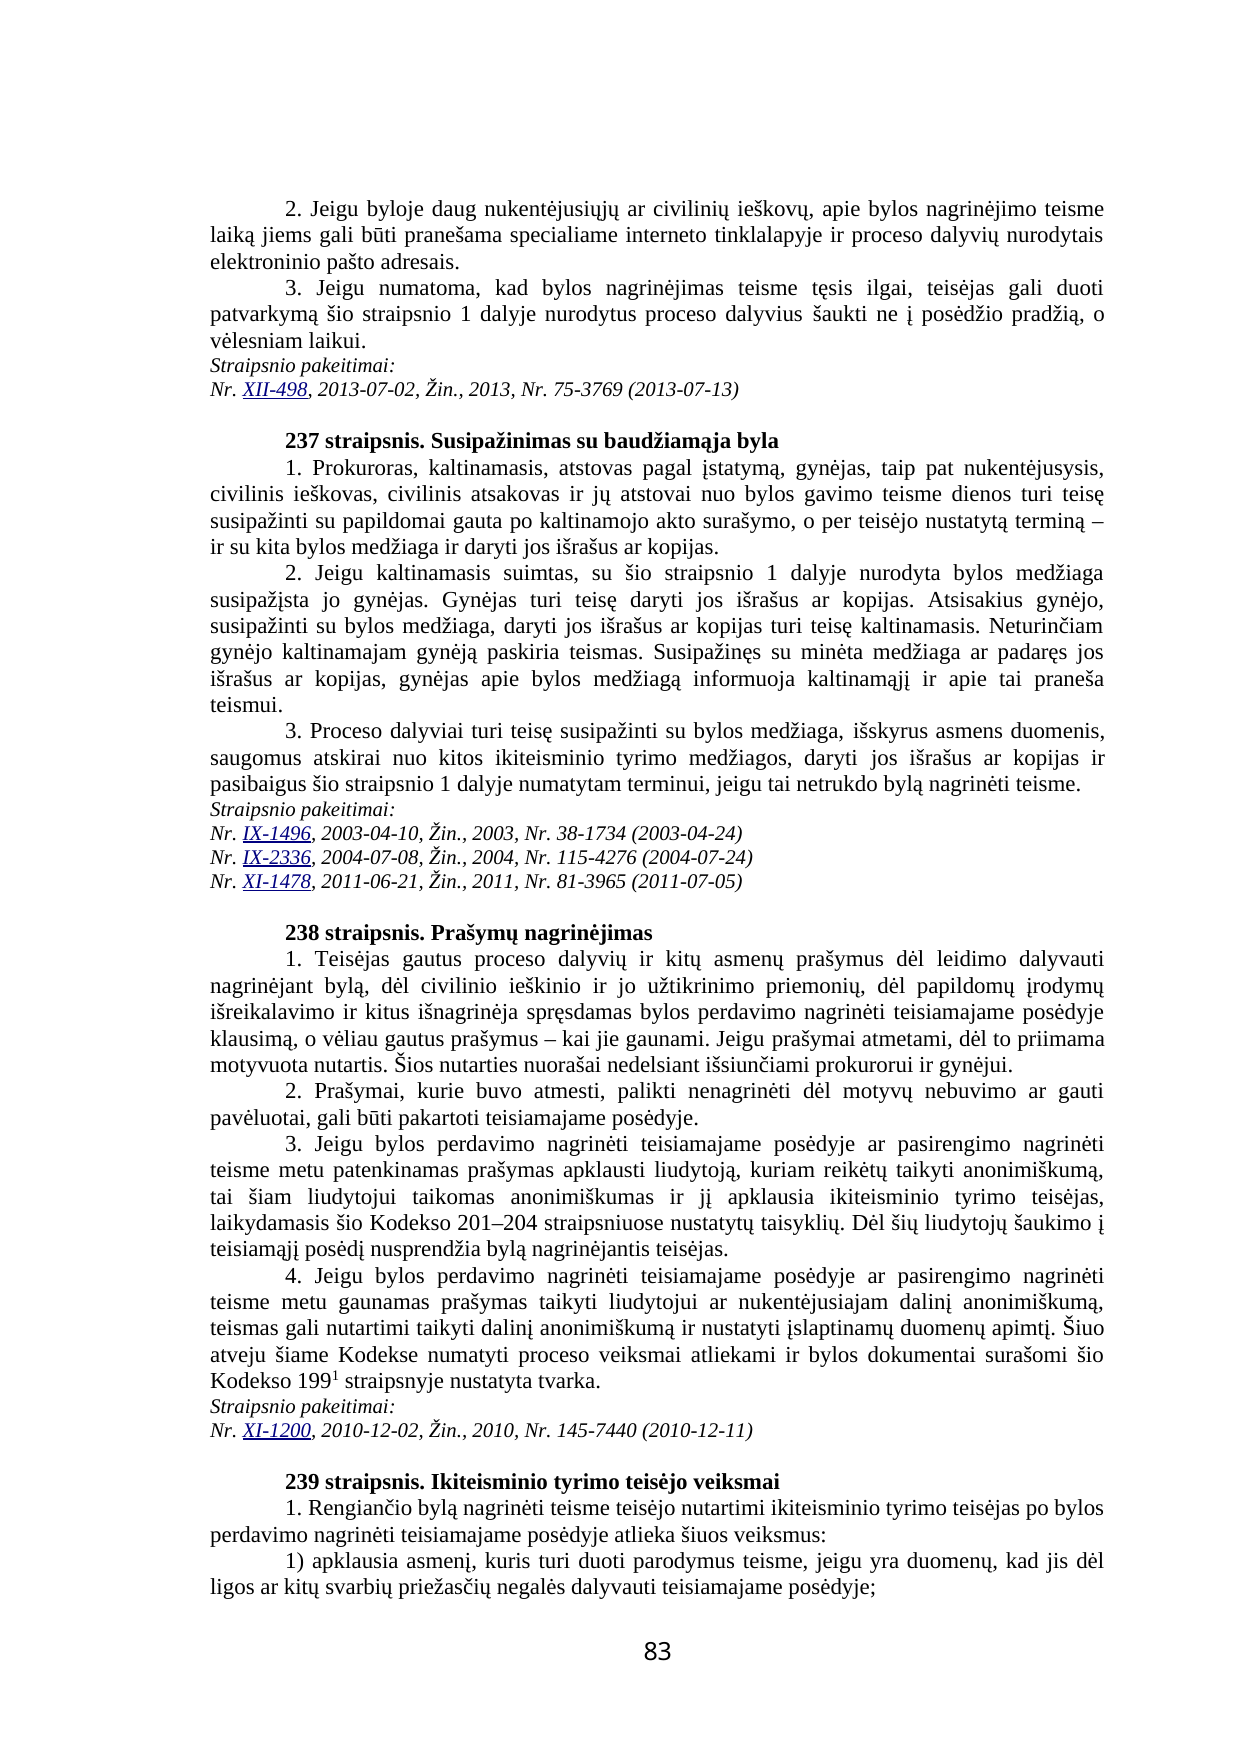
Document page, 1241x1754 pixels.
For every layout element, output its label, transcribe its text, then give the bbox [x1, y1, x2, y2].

text Nr. XI-1200, 2010-12-02, Žin., 2010, Nr. 145-7440 (2010-12-11) [210, 1418, 1106, 1442]
text 1. Teisėjas gautus proceso dalyvių ir kitų asmenų prašymus dėl leidimo dalyvauti nagrinėjant bylą, dėl civilinio ieškinio ir jo užtikrinimo priemonių, dėl papildomų įrodymų išreikalavimo ir kitus išnagrinėja spręsdamas bylos perdavimo nagrinėti teisiamajame posėdyje klausimą, o vėliau gautus prašymus – kai jie gaunami. Jeigu prašymai atmetami, dėl to priimama motyvuota nutartis. Šios nutarties nuorašai nedelsiant išsiunčiami prokurorui ir gynėjui. [210, 946, 1106, 1077]
text Straipsnio pakeitimai: [210, 1393, 1106, 1418]
text 238 straipsnis. Prašymų nagrinėjimas [210, 919, 1106, 946]
text 3. Jeigu numatoma, kad bylos nagrinėjimas teisme tęsis ilgai, teisėjas gali duoti patvarkymą šio straipsnio 1 dalyje nurodytus proceso dalyvius šaukti ne į posėdžio pradžią, o vėlesniam laikui. [210, 274, 1106, 353]
text Nr. XI-1478, 2011-06-21, Žin., 2011, Nr. 81-3965 (2011-07-05) [210, 869, 1106, 893]
text 3. Jeigu bylos perdavimo nagrinėti teisiamajame posėdyje ar pasirengimo nagrinėti teisme metu patenkinamas prašymas apklausti liudytoją, kuriam reikėtų taikyti anonimiškumą, tai šiam liudytojui taikomas anonimiškumas ir jį apklausia ikiteisminio tyrimo teisėjas, laikydamasis šio Kodekso 201–204 straipsniuose nustatytų taisyklių. Dėl šių liudytojų šaukimo į teisiamąjį posėdį nusprendžia bylą nagrinėjantis teisėjas. [210, 1130, 1106, 1262]
text Nr. IX-2336, 2004-07-08, Žin., 2004, Nr. 115-4276 (2004-07-24) [210, 845, 1106, 869]
text 1. Prokuroras, kaltinamasis, atstovas pagal įstatymą, gynėjas, taip pat nukentėjusysis, civilinis ieškovas, civilinis atsakovas ir jų atstovai nuo bylos gavimo teisme dienos turi teisę susipažinti su papildomai gauta po kaltinamojo akto surašymo, o per teisėjo nustatytą terminą – ir su kita bylos medžiaga ir daryti jos išrašus ar kopijas. [210, 454, 1106, 559]
text Straipsnio pakeitimai: [210, 353, 1106, 377]
text 4. Jeigu bylos perdavimo nagrinėti teisiamajame posėdyje ar pasirengimo nagrinėti teisme metu gaunamas prašymas taikyti liudytojui ar nukentėjusiajam dalinį anonimiškumą, teismas gali nutartimi taikyti dalinį anonimiškumą ir nustatyti įslaptinamų duomenų apimtį. Šiuo atveju šiame Kodekse numatyti proceso veiksmai atliekami ir bylos dokumentai surašomi šio Kodekso 1991 straipsnyje nustatyta tvarka. [210, 1262, 1106, 1393]
text Nr. XII-498, 2013-07-02, Žin., 2013, Nr. 75-3769 (2013-07-13) [210, 377, 1106, 401]
text Nr. IX-1496, 2003-04-10, Žin., 2003, Nr. 38-1734 (2003-04-24) [210, 821, 1106, 845]
text 2. Jeigu kaltinamasis suimtas, su šio straipsnio 1 dalyje nurodyta bylos medžiaga susipažįsta jo gynėjas. Gynėjas turi teisę daryti jos išrašus ar kopijas. Atsisakius gynėjo, susipažinti su bylos medžiaga, daryti jos išrašus ar kopijas turi teisę kaltinamasis. Neturinčiam gynėjo kaltinamajam gynėją paskiria teismas. Susipažinęs su minėta medžiaga ar padaręs jos išrašus ar kopijas, gynėjas apie bylos medžiagą informuoja kaltinamąjį ir apie tai praneša teismui. [210, 559, 1106, 717]
text 1) apklausia asmenį, kuris turi duoti parodymus teisme, jeigu yra duomenų, kad jis dėl ligos ar kitų svarbių priežasčių negalės dalyvauti teisiamajame posėdyje; [210, 1547, 1106, 1600]
text 1. Rengiančio bylą nagrinėti teisme teisėjo nutartimi ikiteisminio tyrimo teisėjas po bylos perdavimo nagrinėti teisiamajame posėdyje atlieka šiuos veiksmus: [210, 1494, 1106, 1547]
text 239 straipsnis. Ikiteisminio tyrimo teisėjo veiksmai [210, 1468, 1106, 1494]
text 2. Jeigu byloje daug nukentėjusiųjų ar civilinių ieškovų, apie bylos nagrinėjimo teisme laiką jiems gali būti pranešama specialiame interneto tinklalapyje ir proceso dalyvių nurodytais elektroninio pašto adresais. [210, 195, 1106, 274]
text 2. Prašymai, kurie buvo atmesti, palikti nenagrinėti dėl motyvų nebuvimo ar gauti pavėluotai, gali būti pakartoti teisiamajame posėdyje. [210, 1077, 1106, 1130]
text 3. Proceso dalyviai turi teisę susipažinti su bylos medžiaga, išskyrus asmens duomenis, saugomus atskirai nuo kitos ikiteisminio tyrimo medžiagos, daryti jos išrašus ar kopijas ir pasibaigus šio straipsnio 1 dalyje numatytam terminui, jeigu tai netrukdo bylą nagrinėti teisme. [210, 717, 1106, 797]
text Straipsnio pakeitimai: [210, 797, 1106, 821]
text 237 straipsnis. Susipažinimas su baudžiamąja byla [210, 428, 1106, 454]
